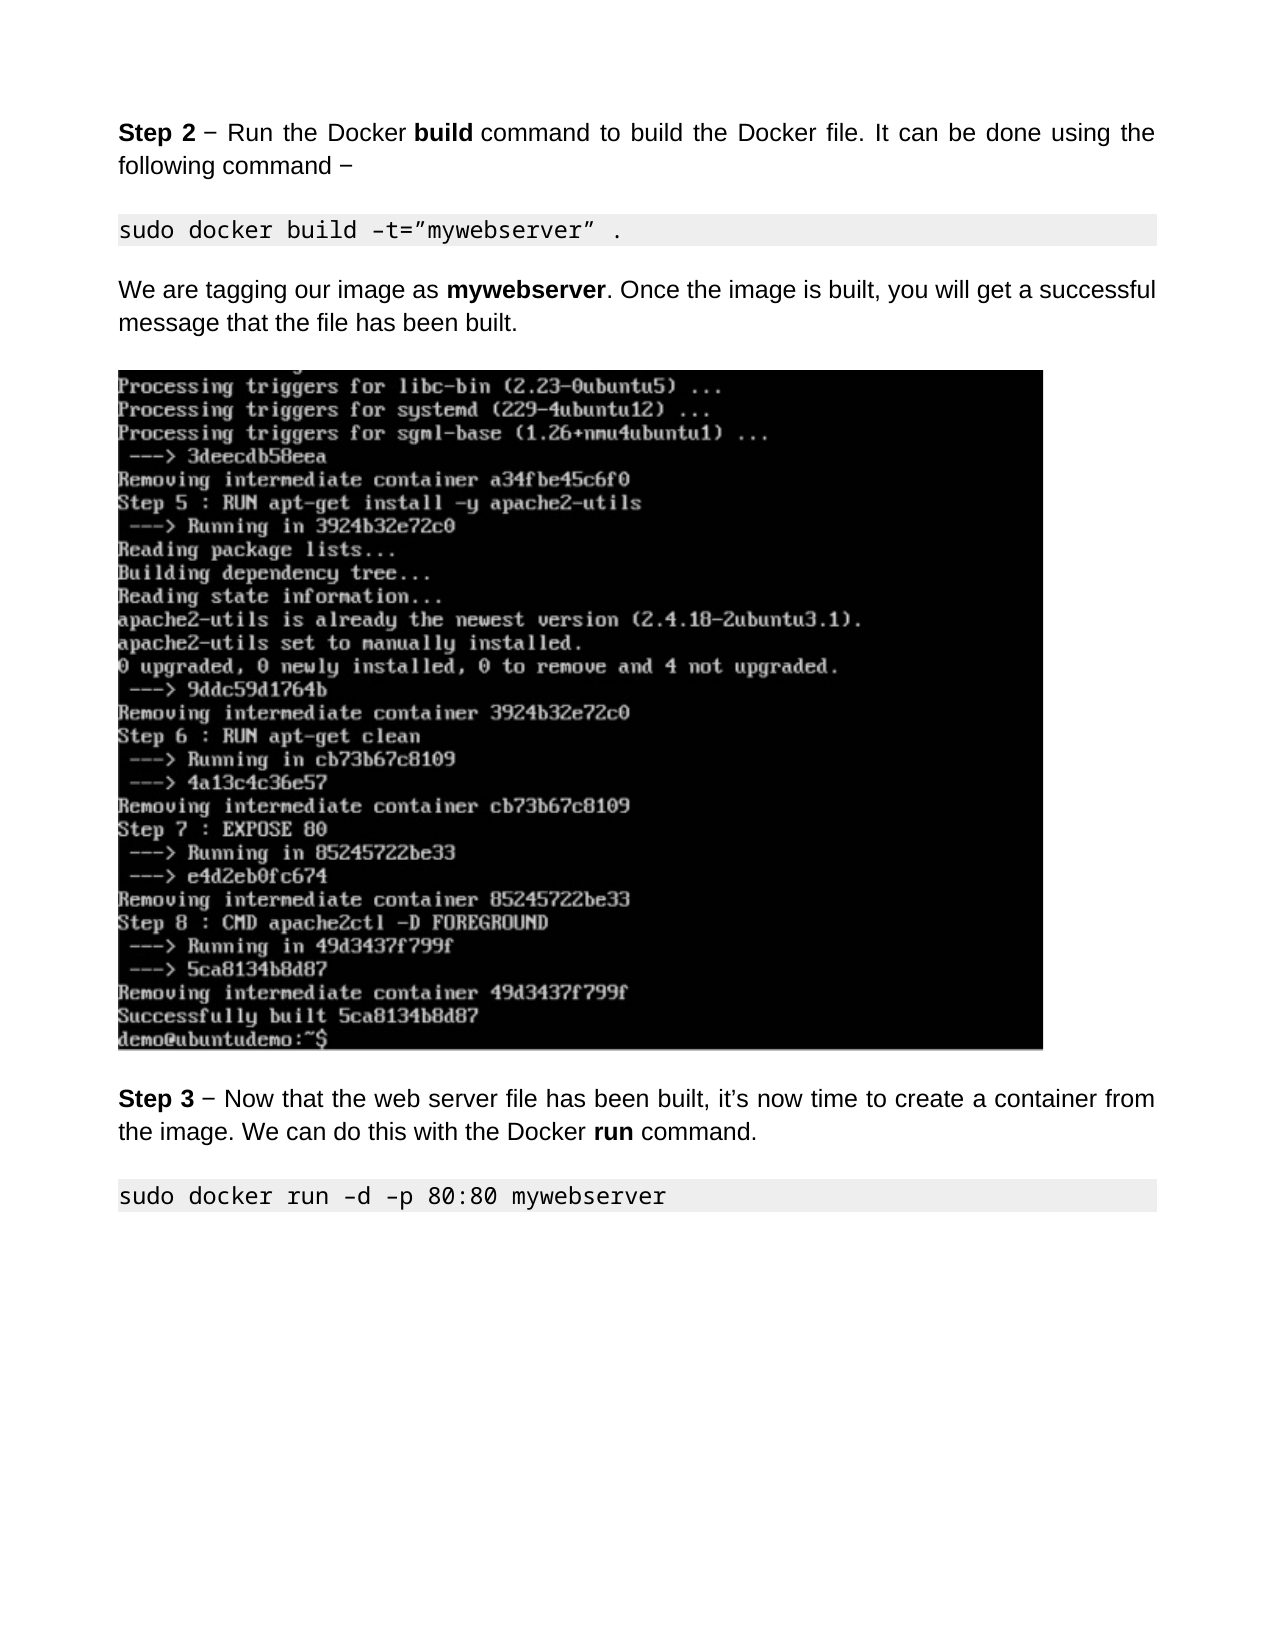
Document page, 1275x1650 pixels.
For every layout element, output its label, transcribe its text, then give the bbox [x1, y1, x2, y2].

text sudo docker run –d –p 80:80 mywebserver [118, 1179, 1157, 1212]
text We are tagging our image as mywebserver. Once the image is built, you will get a successful message that the file has been built. [118, 275, 1157, 337]
text Step 2 − Run the Docker build command to build the Docker file. It can be done using the following command − [118, 118, 1157, 180]
text sudo docker build –t=”mywebserver” . [118, 214, 1157, 246]
text Step 3 − Now that the web server file has been built, it’s now time to create a container from the image. We can do this with the Docker run command. [118, 1084, 1157, 1146]
picture [118, 370, 1044, 1051]
